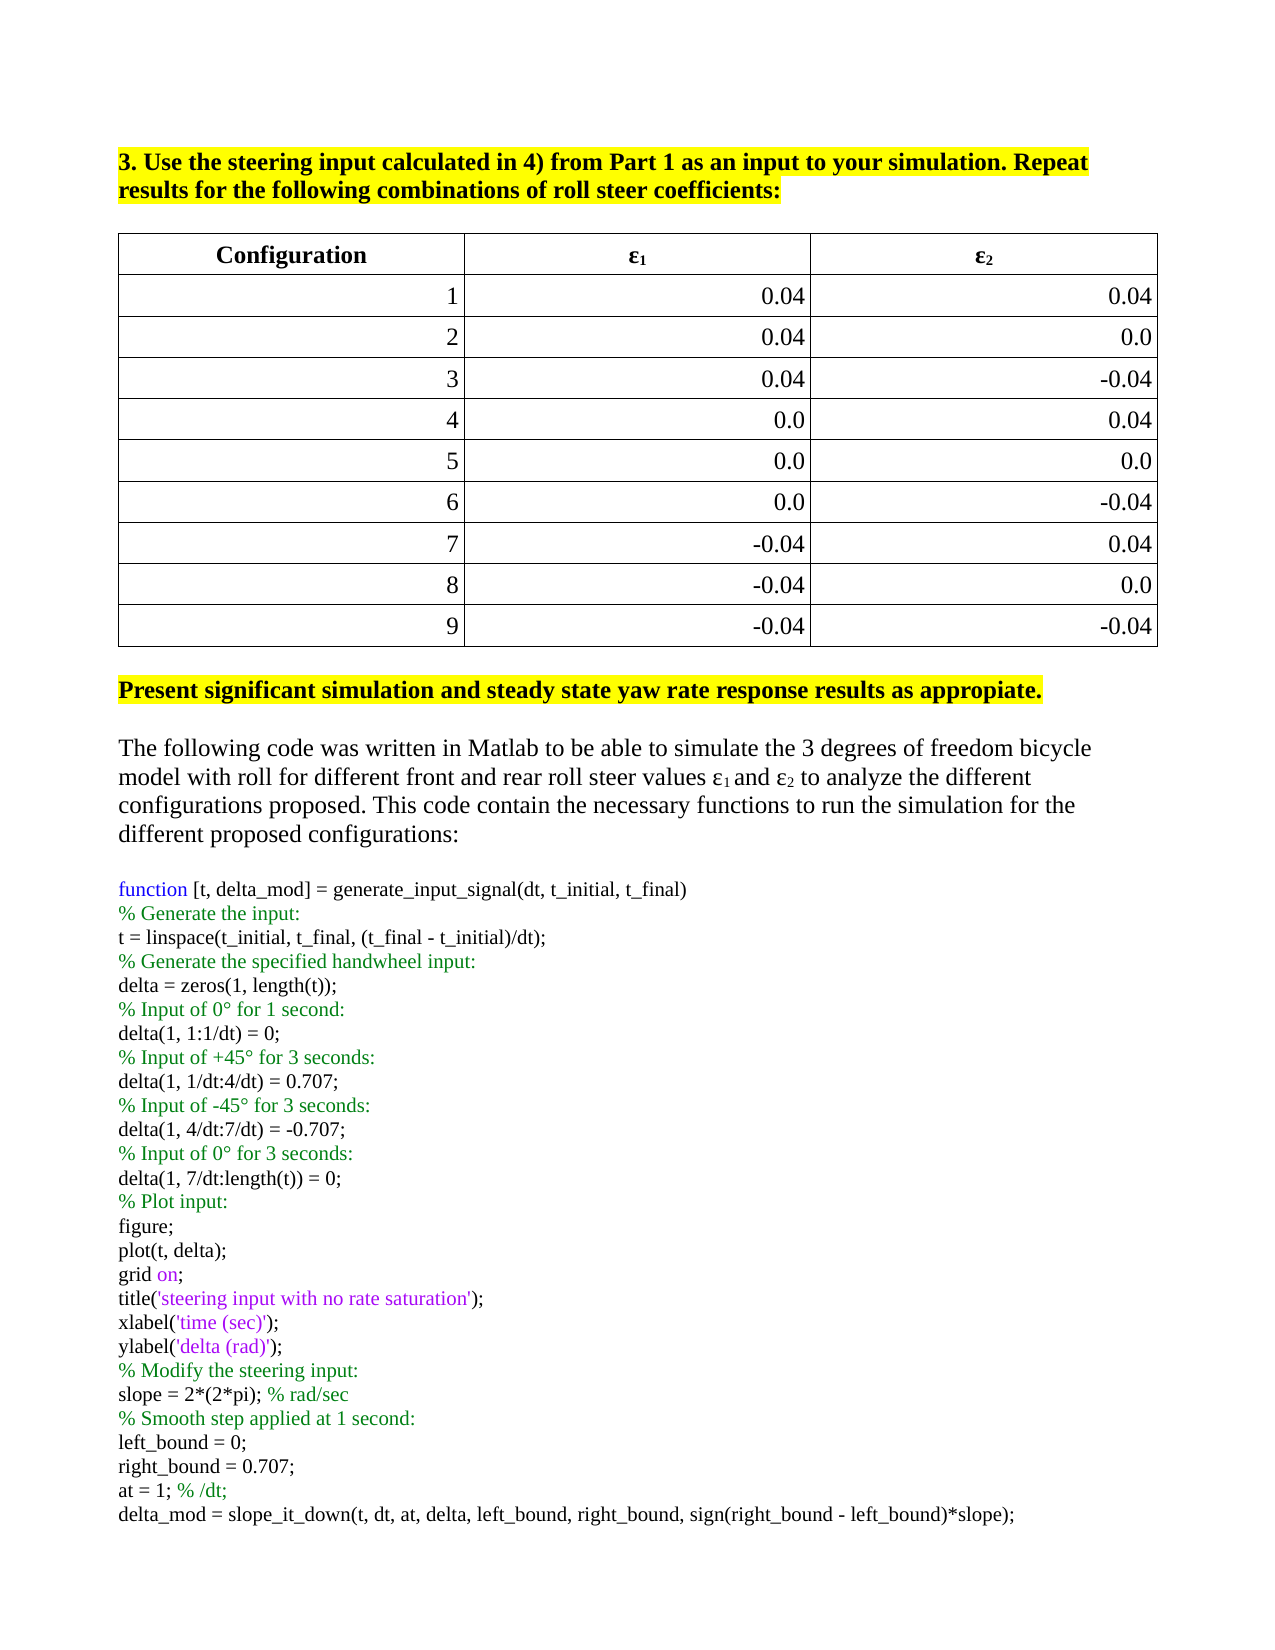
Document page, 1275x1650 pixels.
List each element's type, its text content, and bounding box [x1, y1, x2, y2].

text title('steering input with no rate saturation'); [118, 1286, 1157, 1310]
text 3. Use the steering input calculated in 4) from Part 1 as an input to your simulation. Repeat results for the following combinations of roll steer coefficients: [118, 147, 1157, 204]
text right_bound = 0.707; [118, 1454, 1157, 1478]
table_cell 0.0 [465, 482, 810, 522]
text % Generate the input: [118, 901, 1157, 925]
text delta(1, 7/dt:length(t)) = 0; [118, 1165, 1157, 1189]
table_cell 0.04 [811, 275, 1157, 316]
text % Input of 0° for 3 seconds: [118, 1141, 1157, 1165]
table_cell -0.04 [811, 482, 1157, 522]
table_cell 5 [119, 440, 464, 481]
text delta_mod = slope_it_down(t, dt, at, delta, left_bound, right_bound, sign(right_bound - left_bound)*slope); [118, 1502, 1157, 1526]
table_cell 0.04 [465, 317, 810, 357]
table_cell 1 [119, 275, 464, 316]
table_cell 4 [119, 399, 464, 439]
table_cell 0.04 [811, 523, 1157, 563]
table_cell 0.0 [811, 440, 1157, 481]
text plot(t, delta); [118, 1238, 1157, 1262]
table_cell -0.04 [465, 605, 810, 646]
table_header ε1 [465, 234, 810, 274]
text delta = zeros(1, length(t)); [118, 973, 1157, 997]
text ylabel('delta (rad)'); [118, 1334, 1157, 1358]
table_cell -0.04 [465, 523, 810, 563]
table_cell 0.04 [465, 358, 810, 398]
text figure; [118, 1213, 1157, 1238]
text % Input of 0° for 1 second: [118, 997, 1157, 1021]
text xlabel('time (sec)'); [118, 1310, 1157, 1334]
table_header ε2 [811, 234, 1157, 274]
text t = linspace(t_initial, t_final, (t_final - t_initial)/dt); [118, 925, 1157, 949]
table_cell 7 [119, 523, 464, 563]
text % Generate the specified handwheel input: [118, 949, 1157, 973]
table_cell 9 [119, 605, 464, 646]
table_cell 3 [119, 358, 464, 398]
table_cell 0.0 [811, 564, 1157, 604]
text function [t, delta_mod] = generate_input_signal(dt, t_initial, t_final) [118, 877, 1157, 901]
text left_bound = 0; [118, 1430, 1157, 1454]
table_cell 0.0 [811, 317, 1157, 357]
table_cell -0.04 [811, 358, 1157, 398]
table_cell 0.04 [465, 275, 810, 316]
text at = 1; % /dt; [118, 1478, 1157, 1502]
table_cell 0.0 [465, 399, 810, 439]
text % Plot input: [118, 1189, 1157, 1213]
table_cell -0.04 [811, 605, 1157, 646]
text % Smooth step applied at 1 second: [118, 1406, 1157, 1430]
table_cell 2 [119, 317, 464, 357]
table_header Configuration [119, 234, 464, 274]
text % Input of +45° for 3 seconds: [118, 1045, 1157, 1069]
table_cell 0.04 [811, 399, 1157, 439]
table_cell -0.04 [465, 564, 810, 604]
table_cell 0.0 [465, 440, 810, 481]
text The following code was written in Matlab to be able to simulate the 3 degrees of freedom bicycle model with roll for different front and rear roll steer values ε1 and ε2 to analyze the different configurations proposed. This code contain the necessary functions to run the simulation for the different proposed configurations: [118, 733, 1157, 848]
text % Modify the steering input: [118, 1358, 1157, 1382]
table_cell 6 [119, 482, 464, 522]
text delta(1, 1:1/dt) = 0; [118, 1021, 1157, 1045]
text Present significant simulation and steady state yaw rate response results as appropiate. [118, 675, 1157, 704]
text slope = 2*(2*pi); % rad/sec [118, 1382, 1157, 1406]
text grid on; [118, 1262, 1157, 1286]
table_cell 8 [119, 564, 464, 604]
text delta(1, 1/dt:4/dt) = 0.707; [118, 1069, 1157, 1093]
text delta(1, 4/dt:7/dt) = -0.707; [118, 1117, 1157, 1141]
text % Input of -45° for 3 seconds: [118, 1093, 1157, 1117]
